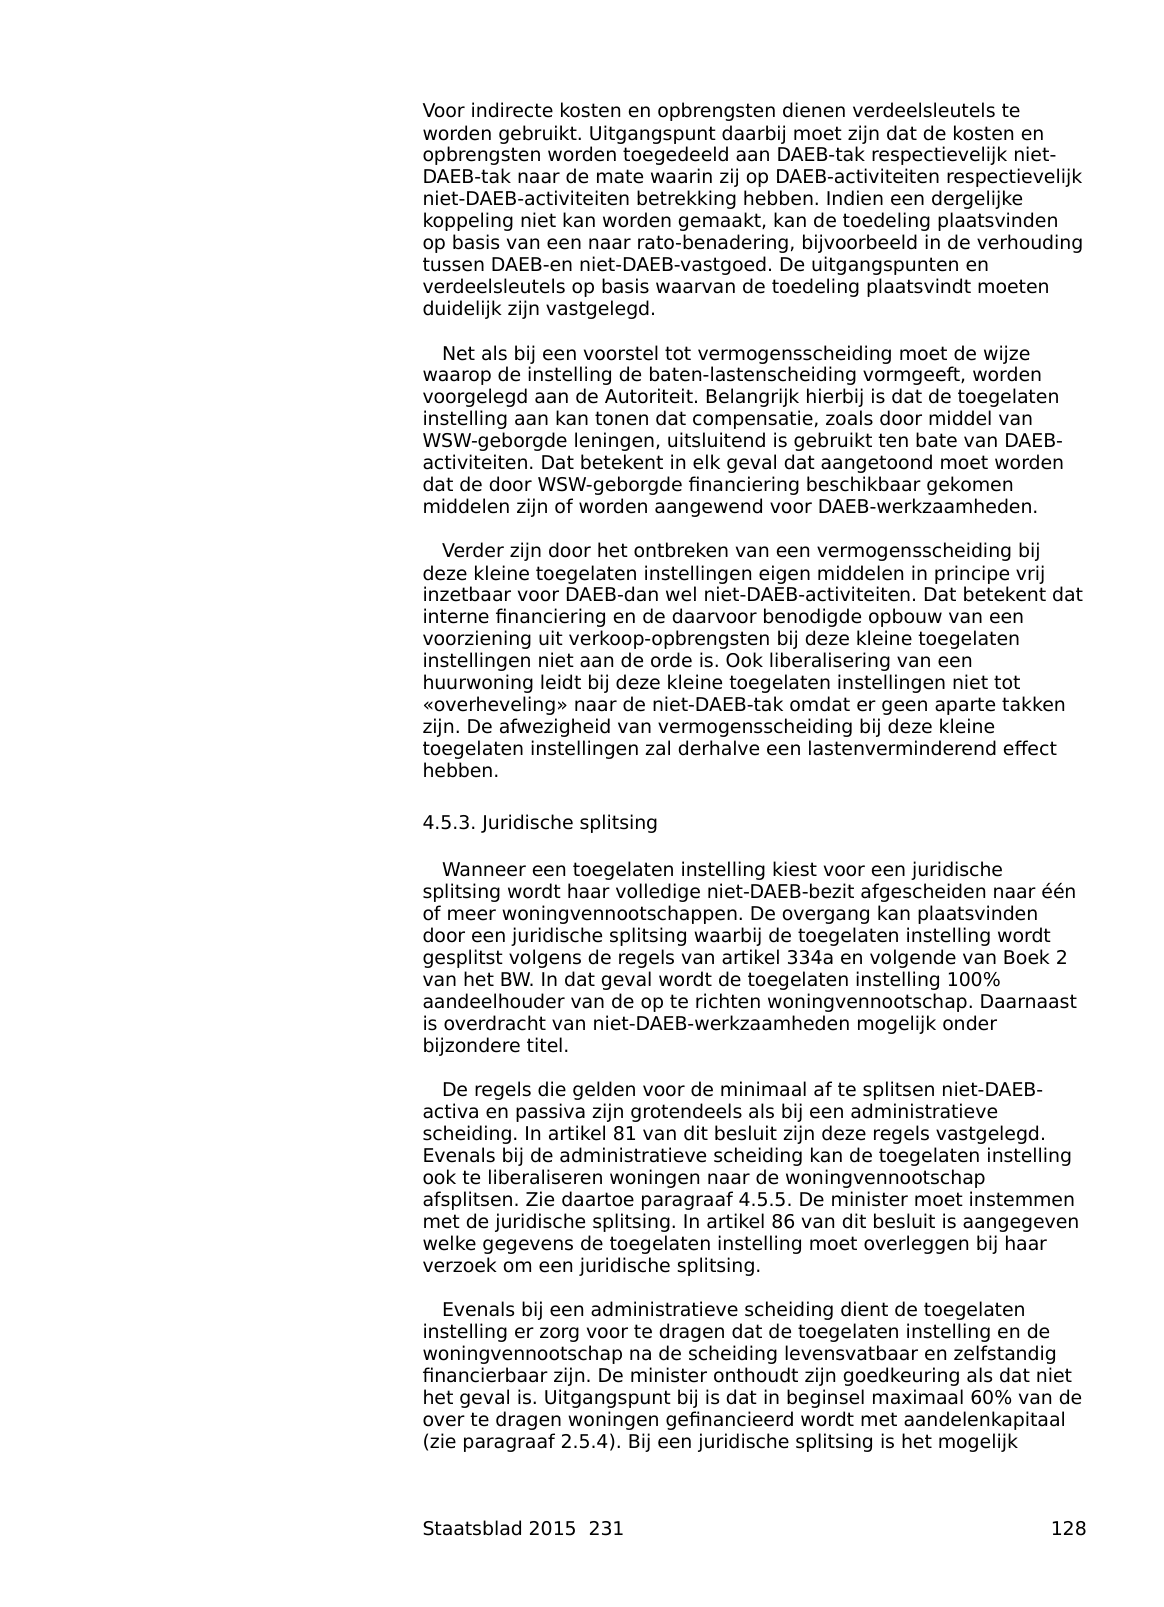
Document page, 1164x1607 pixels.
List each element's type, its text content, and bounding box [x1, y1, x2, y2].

text Evenals bij een administratieve scheiding dient de toegelaten instelling er zorg voor te dragen dat de toegelaten instelling en de woningvennootschap na de scheiding levensvatbaar en zelfstandig financierbaar zijn. De minister onthoudt zijn goedkeuring als dat niet het geval is. Uitgangspunt bij is dat in beginsel maximaal 60% van de over te dragen woningen gefinancieerd wordt met aandelenkapitaal (zie paragraaf 2.5.4). Bij een juridische splitsing is het mogelijk [422, 1299, 1087, 1453]
text Net als bij een voorstel tot vermogensscheiding moet de wijze waarop de instelling de baten-lastenscheiding vormgeeft, worden voorgelegd aan de Autoriteit. Belangrijk hierbij is dat de toegelaten instelling aan kan tonen dat compensatie, zoals door middel van WSW-geborgde leningen, uitsluitend is gebruikt ten bate van DAEB-activiteiten. Dat betekent in elk geval dat aangetoond moet worden dat de door WSW-geborgde financiering beschikbaar gekomen middelen zijn of worden aangewend voor DAEB-werkzaamheden. [422, 342, 1087, 518]
subtitle 4.5.3. Juridische splitsing [422, 812, 1087, 834]
text De regels die gelden voor de minimaal af te splitsen niet-DAEB-activa en passiva zijn grotendeels als bij een administratieve scheiding. In artikel 81 van dit besluit zijn deze regels vastgelegd. Evenals bij de administratieve scheiding kan de toegelaten instelling ook te liberaliseren woningen naar de woningvennootschap afsplitsen. Zie daartoe paragraaf 4.5.5. De minister moet instemmen met de juridische splitsing. In artikel 86 van dit besluit is aangegeven welke gegevens de toegelaten instelling moet overleggen bij haar verzoek om een juridische splitsing. [422, 1079, 1087, 1277]
text Verder zijn door het ontbreken van een vermogensscheiding bij deze kleine toegelaten instellingen eigen middelen in principe vrij inzetbaar voor DAEB-dan wel niet-DAEB-activiteiten. Dat betekent dat interne financiering en de daarvoor benodigde opbouw van een voorziening uit verkoop-opbrengsten bij deze kleine toegelaten instellingen niet aan de orde is. Ook liberalisering van een huurwoning leidt bij deze kleine toegelaten instellingen niet tot «overheveling» naar de niet-DAEB-tak omdat er geen aparte takken zijn. De afwezigheid van vermogensscheiding bij deze kleine toegelaten instellingen zal derhalve een lastenverminderend effect hebben. [422, 540, 1087, 782]
text Wanneer een toegelaten instelling kiest voor een juridische splitsing wordt haar volledige niet-DAEB-bezit afgescheiden naar één of meer woningvennootschappen. De overgang kan plaatsvinden door een juridische splitsing waarbij de toegelaten instelling wordt gesplitst volgens de regels van artikel 334a en volgende van Boek 2 van het BW. In dat geval wordt de toegelaten instelling 100% aandeelhouder van de op te richten woningvennootschap. Daarnaast is overdracht van niet-DAEB-werkzaamheden mogelijk onder bijzondere titel. [422, 859, 1087, 1057]
text Voor indirecte kosten en opbrengsten dienen verdeelsleutels te worden gebruikt. Uitgangspunt daarbij moet zijn dat de kosten en opbrengsten worden toegedeeld aan DAEB-tak respectievelijk niet-DAEB-tak naar de mate waarin zij op DAEB-activiteiten respectievelijk niet-DAEB-activiteiten betrekking hebben. Indien een dergelijke koppeling niet kan worden gemaakt, kan de toedeling plaatsvinden op basis van een naar rato-benadering, bijvoorbeeld in de verhouding tussen DAEB-en niet-DAEB-vastgoed. De uitgangspunten en verdeelsleutels op basis waarvan de toedeling plaatsvindt moeten duidelijk zijn vastgelegd. [422, 100, 1087, 320]
